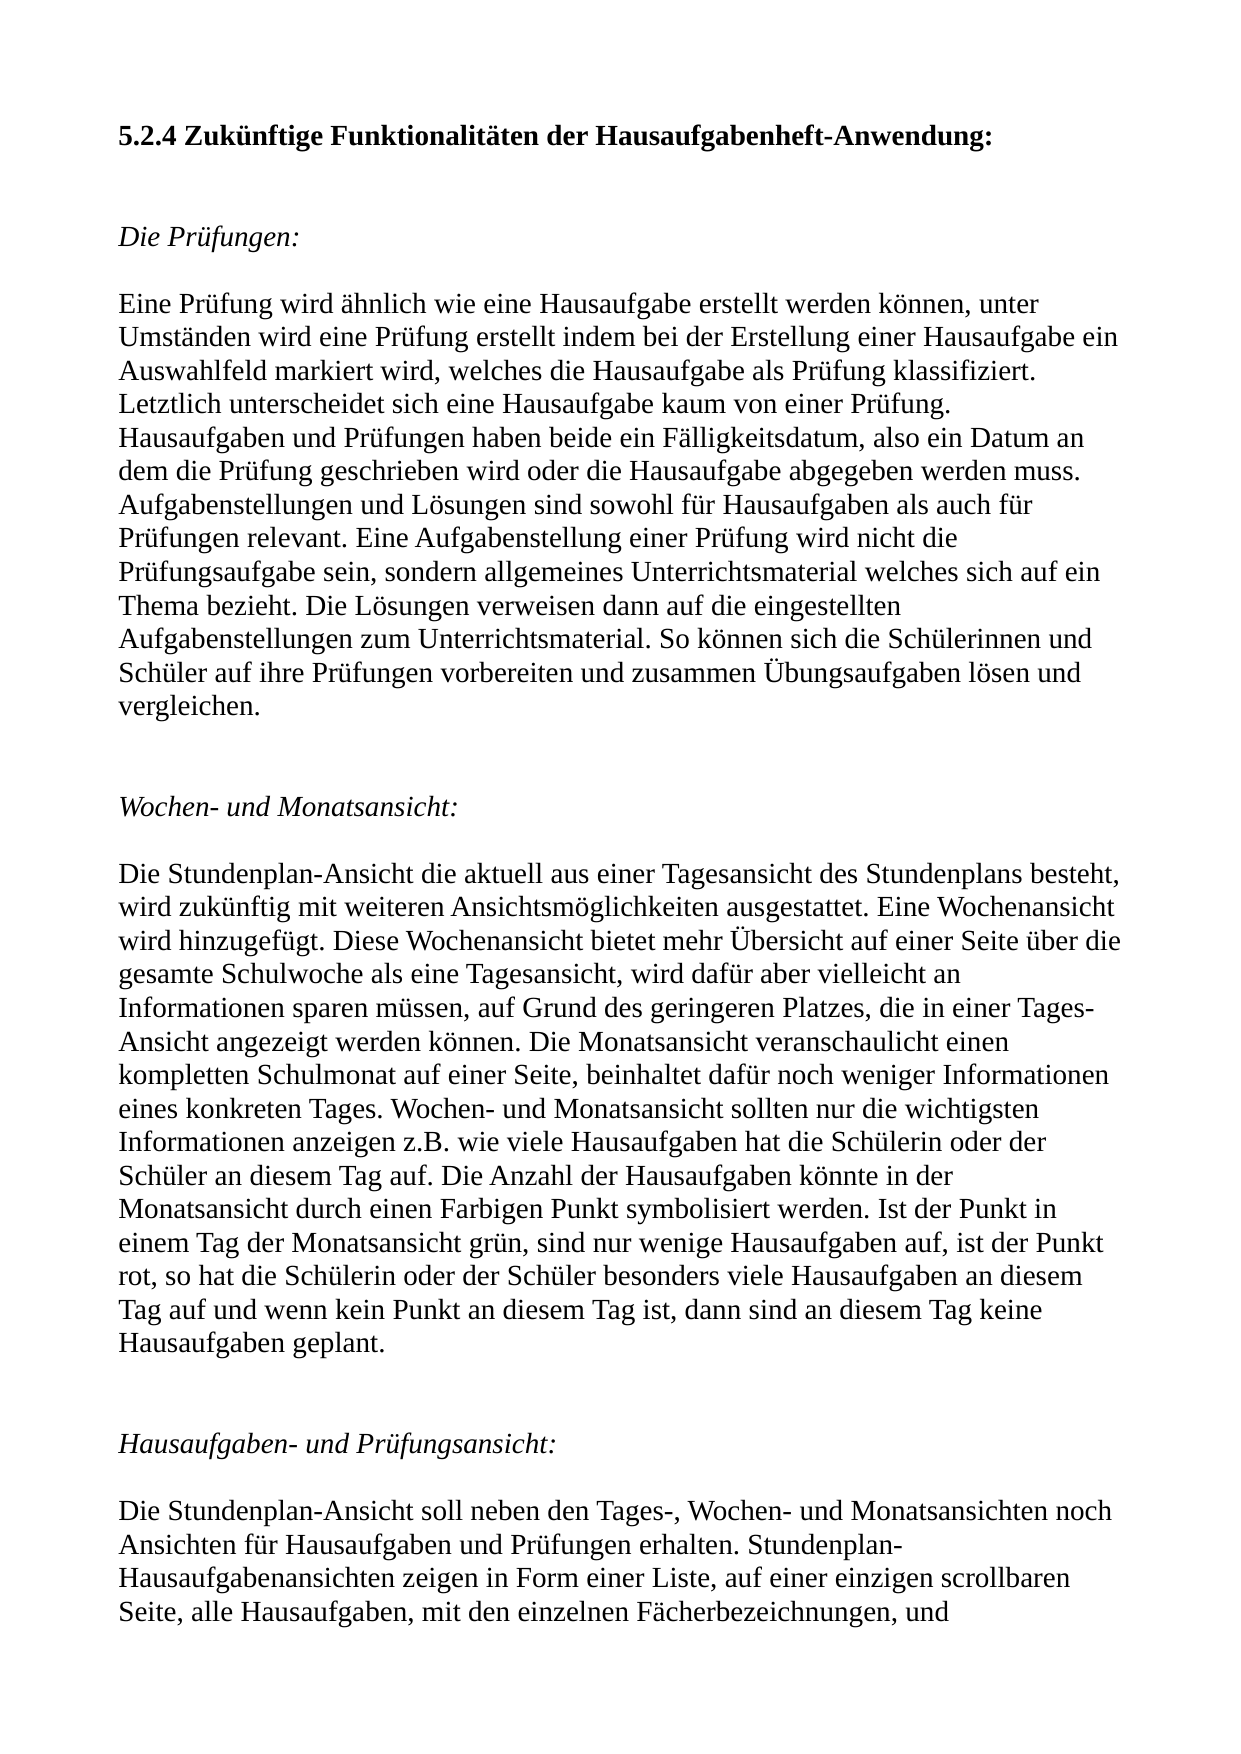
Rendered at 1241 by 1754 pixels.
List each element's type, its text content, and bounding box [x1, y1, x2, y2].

text Hausaufgaben- und Prüfungsansicht: [118, 1426, 1122, 1460]
text 5.2.4 Zukünftige Funktionalitäten der Hausaufgabenheft-Anwendung: [118, 118, 1122, 152]
text Eine Prüfung wird ähnlich wie eine Hausaufgabe erstellt werden können, unter Umständen wird eine Prüfung erstellt indem bei der Erstellung einer Hausaufgabe ein Auswahlfeld markiert wird, welches die Hausaufgabe als Prüfung klassifiziert. Letztlich unterscheidet sich eine Hausaufgabe kaum von einer Prüfung. Hausaufgaben und Prüfungen haben beide ein Fälligkeitsdatum, also ein Datum an dem die Prüfung geschrieben wird oder die Hausaufgabe abgegeben werden muss. Aufgabenstellungen und Lösungen sind sowohl für Hausaufgaben als auch für Prüfungen relevant. Eine Aufgabenstellung einer Prüfung wird nicht die Prüfungsaufgabe sein, sondern allgemeines Unterrichtsmaterial welches sich auf ein Thema bezieht. Die Lösungen verweisen dann auf die eingestellten Aufgabenstellungen zum Unterrichtsmaterial. So können sich die Schülerinnen und Schüler auf ihre Prüfungen vorbereiten und zusammen Übungsaufgaben lösen und vergleichen. [118, 286, 1122, 722]
text Die Prüfungen: [118, 219, 1122, 252]
text Die Stundenplan-Ansicht die aktuell aus einer Tagesansicht des Stundenplans besteht, wird zukünftig mit weiteren Ansichtsmöglichkeiten ausgestattet. Eine Wochenansicht wird hinzugefügt. Diese Wochenansicht bietet mehr Übersicht auf einer Seite über die gesamte Schulwoche als eine Tagesansicht, wird dafür aber vielleicht an Informationen sparen müssen, auf Grund des geringeren Platzes, die in einer Tages-Ansicht angezeigt werden können. Die Monatsansicht veranschaulicht einen kompletten Schulmonat auf einer Seite, beinhaltet dafür noch weniger Informationen eines konkreten Tages. Wochen- und Monatsansicht sollten nur die wichtigsten Informationen anzeigen z.B. wie viele Hausaufgaben hat die Schülerin oder der Schüler an diesem Tag auf. Die Anzahl der Hausaufgaben könnte in der Monatsansicht durch einen Farbigen Punkt symbolisiert werden. Ist der Punkt in einem Tag der Monatsansicht grün, sind nur wenige Hausaufgaben auf, ist der Punkt rot, so hat die Schülerin oder der Schüler besonders viele Hausaufgaben an diesem Tag auf und wenn kein Punkt an diesem Tag ist, dann sind an diesem Tag keine Hausaufgaben geplant. [118, 856, 1122, 1359]
text Wochen- und Monatsansicht: [118, 789, 1122, 822]
text Die Stundenplan-Ansicht soll neben den Tages-, Wochen- und Monatsansichten noch Ansichten für Hausaufgaben und Prüfungen erhalten. Stundenplan-Hausaufgabenansichten zeigen in Form einer Liste, auf einer einzigen scrollbaren Seite, alle Hausaufgaben, mit den einzelnen Fächerbezeichnungen, und [118, 1493, 1122, 1627]
